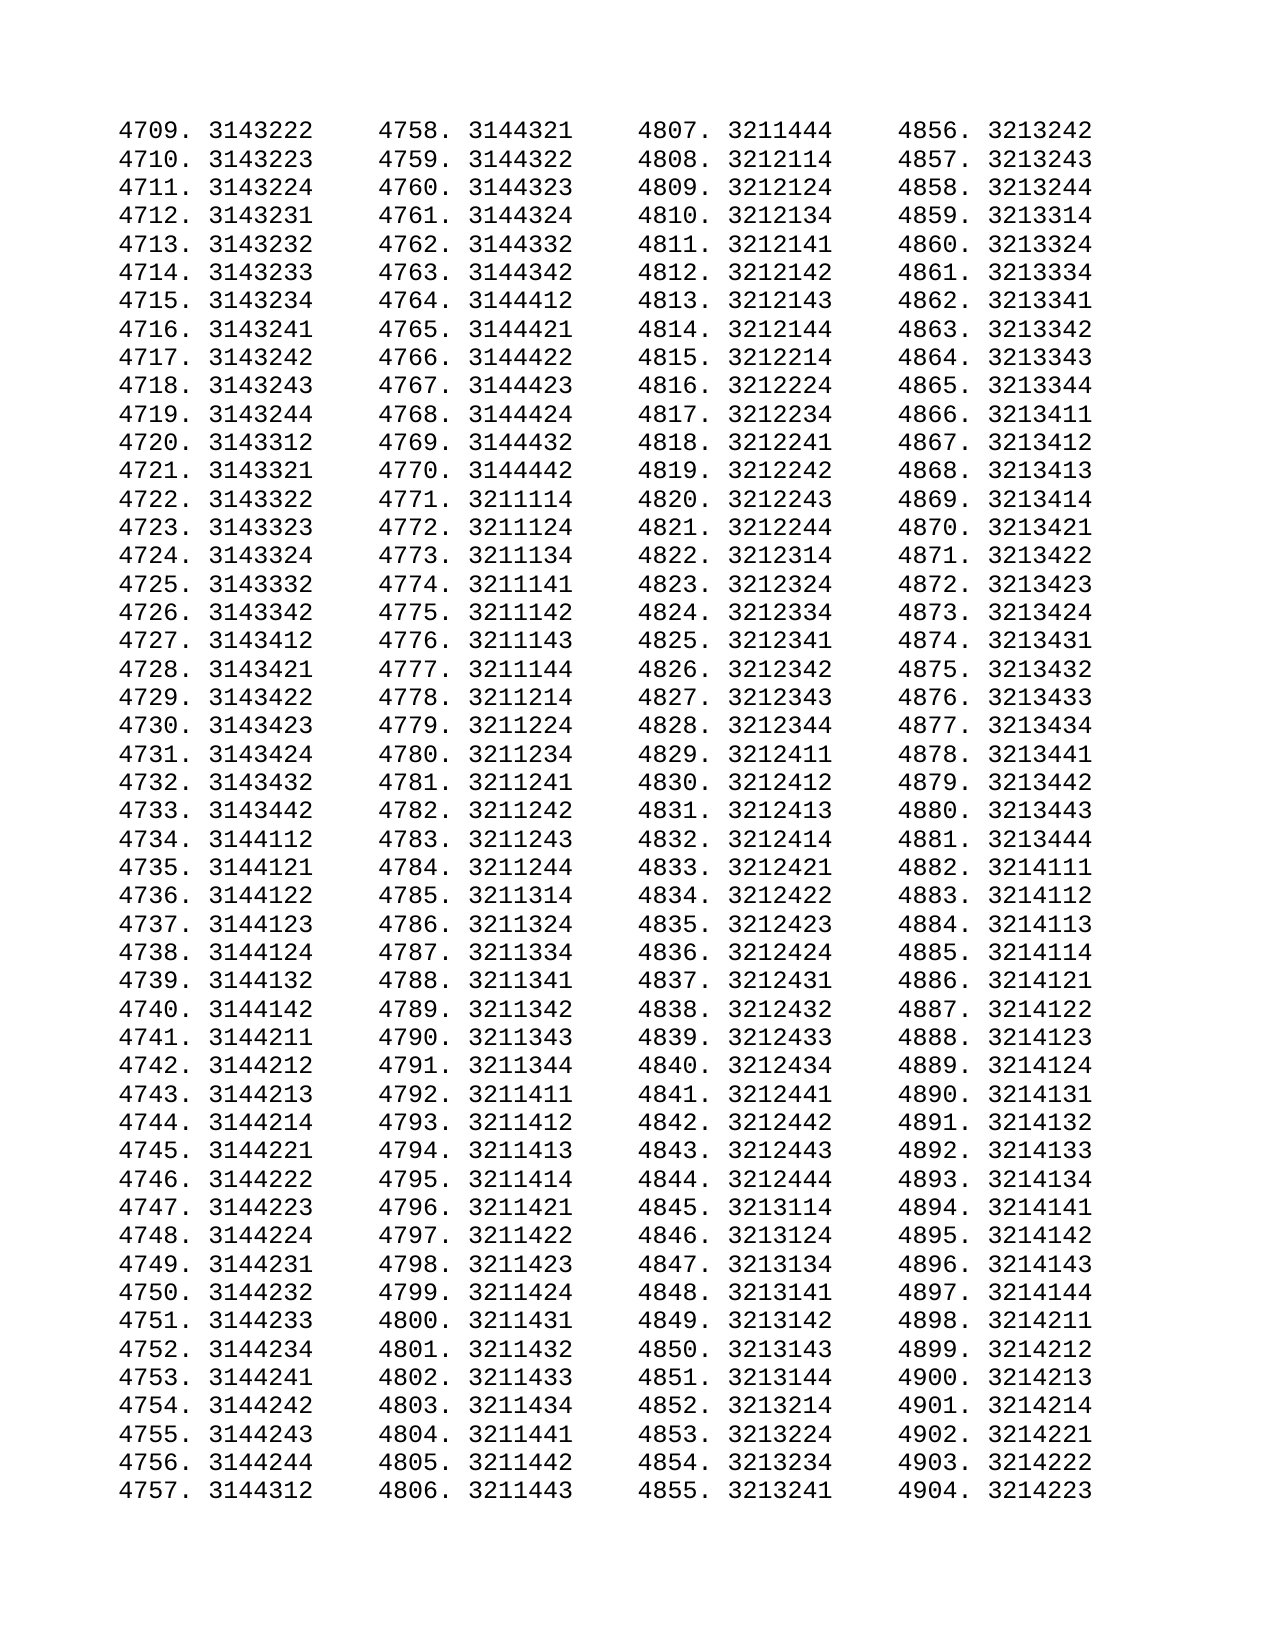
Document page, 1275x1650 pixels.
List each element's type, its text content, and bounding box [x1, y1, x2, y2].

text 4886. 3214121 [897, 968, 1157, 996]
text 4784. 3211244 [378, 855, 637, 883]
text 4783. 3211243 [378, 826, 637, 855]
text 4809. 3212124 [637, 175, 897, 203]
text 4765. 3144421 [378, 316, 637, 345]
text 4775. 3211142 [378, 600, 637, 628]
text 4901. 3214214 [897, 1393, 1157, 1421]
text 4890. 3214131 [897, 1081, 1157, 1110]
text 4819. 3212242 [637, 458, 897, 486]
text 4774. 3211141 [378, 571, 637, 600]
text 4746. 3144222 [118, 1166, 378, 1195]
text 4895. 3214142 [897, 1223, 1157, 1251]
text 4848. 3213141 [637, 1280, 897, 1308]
text 4800. 3211431 [378, 1308, 637, 1336]
text 4757. 3144312 [118, 1478, 378, 1506]
text 4845. 3213114 [637, 1195, 897, 1223]
text 4849. 3213142 [637, 1308, 897, 1336]
text 4856. 3213242 [897, 118, 1157, 146]
text 4793. 3211412 [378, 1110, 637, 1138]
text 4843. 3212443 [637, 1138, 897, 1166]
text 4723. 3143323 [118, 515, 378, 543]
text 4900. 3214213 [897, 1365, 1157, 1393]
text 4903. 3214222 [897, 1450, 1157, 1478]
text 4834. 3212422 [637, 883, 897, 911]
text 4777. 3211144 [378, 656, 637, 685]
text 4816. 3212224 [637, 373, 897, 401]
text 4722. 3143322 [118, 486, 378, 515]
text 4873. 3213424 [897, 600, 1157, 628]
text 4864. 3213343 [897, 345, 1157, 373]
text 4785. 3211314 [378, 883, 637, 911]
text 4814. 3212144 [637, 316, 897, 345]
text 4755. 3144243 [118, 1421, 378, 1450]
text 4803. 3211434 [378, 1393, 637, 1421]
text 4851. 3213144 [637, 1365, 897, 1393]
text 4715. 3143234 [118, 288, 378, 316]
text 4754. 3144242 [118, 1393, 378, 1421]
text 4863. 3213342 [897, 316, 1157, 345]
text 4749. 3144231 [118, 1251, 378, 1280]
text 4782. 3211242 [378, 798, 637, 826]
text 4893. 3214134 [897, 1166, 1157, 1195]
text 4844. 3212444 [637, 1166, 897, 1195]
text 4875. 3213432 [897, 656, 1157, 685]
text 4780. 3211234 [378, 741, 637, 770]
text 4808. 3212114 [637, 146, 897, 175]
text 4871. 3213422 [897, 543, 1157, 571]
text 4810. 3212134 [637, 203, 897, 231]
text 4738. 3144124 [118, 940, 378, 968]
text 4720. 3143312 [118, 430, 378, 458]
text 4718. 3143243 [118, 373, 378, 401]
text 4773. 3211134 [378, 543, 637, 571]
text 4841. 3212441 [637, 1081, 897, 1110]
text 4737. 3144123 [118, 911, 378, 940]
text 4733. 3143442 [118, 798, 378, 826]
text 4885. 3214114 [897, 940, 1157, 968]
text 4904. 3214223 [897, 1478, 1157, 1506]
text 4756. 3144244 [118, 1450, 378, 1478]
text 4759. 3144322 [378, 146, 637, 175]
text 4713. 3143232 [118, 231, 378, 260]
text 4832. 3212414 [637, 826, 897, 855]
text 4835. 3212423 [637, 911, 897, 940]
text 4888. 3214123 [897, 1025, 1157, 1053]
text 4778. 3211214 [378, 685, 637, 713]
text 4786. 3211324 [378, 911, 637, 940]
text 4726. 3143342 [118, 600, 378, 628]
text 4872. 3213423 [897, 571, 1157, 600]
text 4791. 3211344 [378, 1053, 637, 1081]
text 4734. 3144112 [118, 826, 378, 855]
text 4880. 3213443 [897, 798, 1157, 826]
text 4727. 3143412 [118, 628, 378, 656]
text 4894. 3214141 [897, 1195, 1157, 1223]
text 4818. 3212241 [637, 430, 897, 458]
text 4883. 3214112 [897, 883, 1157, 911]
text 4857. 3213243 [897, 146, 1157, 175]
text 4815. 3212214 [637, 345, 897, 373]
text 4771. 3211114 [378, 486, 637, 515]
text 4744. 3144214 [118, 1110, 378, 1138]
text 4836. 3212424 [637, 940, 897, 968]
text 4710. 3143223 [118, 146, 378, 175]
text 4862. 3213341 [897, 288, 1157, 316]
text 4868. 3213413 [897, 458, 1157, 486]
text 4878. 3213441 [897, 741, 1157, 770]
text 4804. 3211441 [378, 1421, 637, 1450]
text 4728. 3143421 [118, 656, 378, 685]
text 4840. 3212434 [637, 1053, 897, 1081]
text 4742. 3144212 [118, 1053, 378, 1081]
text 4739. 3144132 [118, 968, 378, 996]
text 4852. 3213214 [637, 1393, 897, 1421]
text 4821. 3212244 [637, 515, 897, 543]
text 4716. 3143241 [118, 316, 378, 345]
text 4842. 3212442 [637, 1110, 897, 1138]
text 4902. 3214221 [897, 1421, 1157, 1450]
text 4827. 3212343 [637, 685, 897, 713]
text 4899. 3214212 [897, 1336, 1157, 1365]
text 4801. 3211432 [378, 1336, 637, 1365]
text 4769. 3144432 [378, 430, 637, 458]
text 4855. 3213241 [637, 1478, 897, 1506]
text 4711. 3143224 [118, 175, 378, 203]
text 4796. 3211421 [378, 1195, 637, 1223]
text 4762. 3144332 [378, 231, 637, 260]
text 4889. 3214124 [897, 1053, 1157, 1081]
text 4874. 3213431 [897, 628, 1157, 656]
text 4758. 3144321 [378, 118, 637, 146]
text 4830. 3212412 [637, 770, 897, 798]
text 4812. 3212142 [637, 260, 897, 288]
text 4712. 3143231 [118, 203, 378, 231]
text 4752. 3144234 [118, 1336, 378, 1365]
text 4766. 3144422 [378, 345, 637, 373]
text 4743. 3144213 [118, 1081, 378, 1110]
text 4794. 3211413 [378, 1138, 637, 1166]
text 4730. 3143423 [118, 713, 378, 741]
text 4865. 3213344 [897, 373, 1157, 401]
text 4838. 3212432 [637, 996, 897, 1025]
text 4867. 3213412 [897, 430, 1157, 458]
text 4719. 3143244 [118, 401, 378, 430]
text 4897. 3214144 [897, 1280, 1157, 1308]
text 4735. 3144121 [118, 855, 378, 883]
text 4717. 3143242 [118, 345, 378, 373]
text 4898. 3214211 [897, 1308, 1157, 1336]
text 4747. 3144223 [118, 1195, 378, 1223]
text 4799. 3211424 [378, 1280, 637, 1308]
text 4732. 3143432 [118, 770, 378, 798]
text 4823. 3212324 [637, 571, 897, 600]
text 4876. 3213433 [897, 685, 1157, 713]
text 4813. 3212143 [637, 288, 897, 316]
text 4850. 3213143 [637, 1336, 897, 1365]
text 4825. 3212341 [637, 628, 897, 656]
text 4740. 3144142 [118, 996, 378, 1025]
text 4884. 3214113 [897, 911, 1157, 940]
text 4792. 3211411 [378, 1081, 637, 1110]
text 4831. 3212413 [637, 798, 897, 826]
text 4805. 3211442 [378, 1450, 637, 1478]
text 4750. 3144232 [118, 1280, 378, 1308]
text 4811. 3212141 [637, 231, 897, 260]
text 4847. 3213134 [637, 1251, 897, 1280]
text 4829. 3212411 [637, 741, 897, 770]
text 4820. 3212243 [637, 486, 897, 515]
text 4854. 3213234 [637, 1450, 897, 1478]
text 4869. 3213414 [897, 486, 1157, 515]
text 4887. 3214122 [897, 996, 1157, 1025]
text 4828. 3212344 [637, 713, 897, 741]
text 4807. 3211444 [637, 118, 897, 146]
text 4721. 3143321 [118, 458, 378, 486]
text 4725. 3143332 [118, 571, 378, 600]
text 4859. 3213314 [897, 203, 1157, 231]
text 4761. 3144324 [378, 203, 637, 231]
text 4877. 3213434 [897, 713, 1157, 741]
text 4882. 3214111 [897, 855, 1157, 883]
text 4892. 3214133 [897, 1138, 1157, 1166]
text 4776. 3211143 [378, 628, 637, 656]
text 4787. 3211334 [378, 940, 637, 968]
text 4824. 3212334 [637, 600, 897, 628]
text 4866. 3213411 [897, 401, 1157, 430]
text 4837. 3212431 [637, 968, 897, 996]
text 4760. 3144323 [378, 175, 637, 203]
text 4858. 3213244 [897, 175, 1157, 203]
text 4772. 3211124 [378, 515, 637, 543]
text 4839. 3212433 [637, 1025, 897, 1053]
text 4745. 3144221 [118, 1138, 378, 1166]
text 4822. 3212314 [637, 543, 897, 571]
text 4798. 3211423 [378, 1251, 637, 1280]
text 4724. 3143324 [118, 543, 378, 571]
text 4779. 3211224 [378, 713, 637, 741]
text 4753. 3144241 [118, 1365, 378, 1393]
text 4826. 3212342 [637, 656, 897, 685]
text 4731. 3143424 [118, 741, 378, 770]
text 4767. 3144423 [378, 373, 637, 401]
text 4860. 3213324 [897, 231, 1157, 260]
text 4891. 3214132 [897, 1110, 1157, 1138]
text 4741. 3144211 [118, 1025, 378, 1053]
text 4861. 3213334 [897, 260, 1157, 288]
text 4714. 3143233 [118, 260, 378, 288]
text 4770. 3144442 [378, 458, 637, 486]
text 4729. 3143422 [118, 685, 378, 713]
text 4881. 3213444 [897, 826, 1157, 855]
text 4709. 3143222 [118, 118, 378, 146]
text 4763. 3144342 [378, 260, 637, 288]
text 4802. 3211433 [378, 1365, 637, 1393]
text 4797. 3211422 [378, 1223, 637, 1251]
text 4879. 3213442 [897, 770, 1157, 798]
text 4853. 3213224 [637, 1421, 897, 1450]
text 4736. 3144122 [118, 883, 378, 911]
text 4817. 3212234 [637, 401, 897, 430]
text 4781. 3211241 [378, 770, 637, 798]
text 4846. 3213124 [637, 1223, 897, 1251]
text 4768. 3144424 [378, 401, 637, 430]
text 4788. 3211341 [378, 968, 637, 996]
text 4896. 3214143 [897, 1251, 1157, 1280]
text 4870. 3213421 [897, 515, 1157, 543]
text 4795. 3211414 [378, 1166, 637, 1195]
text 4790. 3211343 [378, 1025, 637, 1053]
text 4748. 3144224 [118, 1223, 378, 1251]
text 4764. 3144412 [378, 288, 637, 316]
text 4789. 3211342 [378, 996, 637, 1025]
text 4751. 3144233 [118, 1308, 378, 1336]
text 4806. 3211443 [378, 1478, 637, 1506]
text 4833. 3212421 [637, 855, 897, 883]
